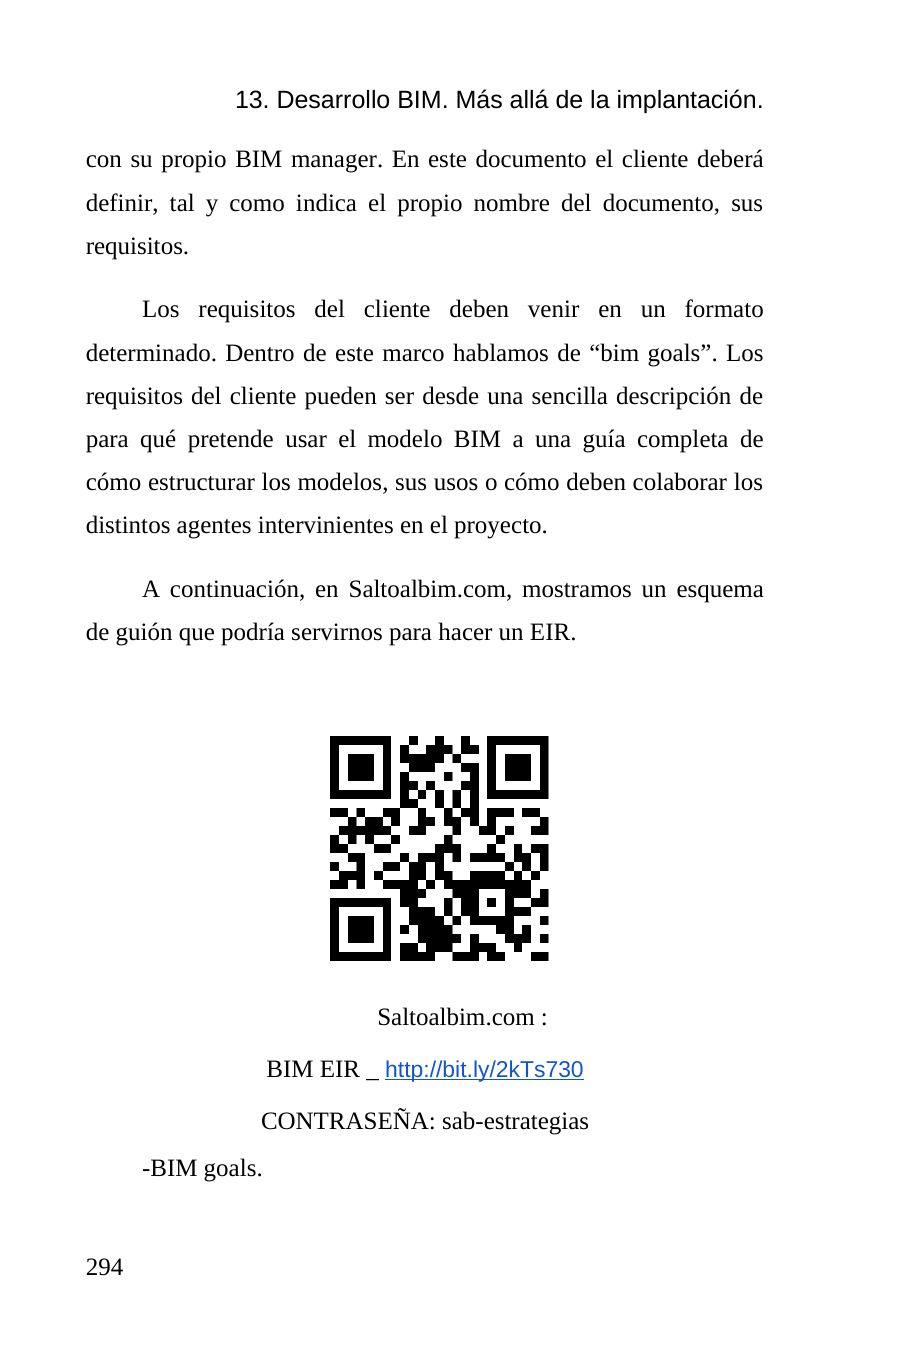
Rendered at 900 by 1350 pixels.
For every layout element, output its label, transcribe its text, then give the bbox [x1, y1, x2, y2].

picture [295, 700, 583, 997]
text Saltoalbim.com : [86, 681, 764, 1032]
text CONTRASEÑA: sab-estrategias [86, 1101, 764, 1136]
text Los requisitos del cliente deben venir en un formato determinado. Dentro de este marco hablamos de “bim goals”. Los requisitos del cliente pueden ser desde una sencilla descripción de para qué pretende usar el modelo BIM a una guía completa de cómo estructurar los modelos, sus usos o cómo deben colaborar los distintos agentes intervinientes en el proyecto. [86, 294, 764, 539]
text -BIM goals. [86, 1153, 764, 1182]
text A continuación, en Saltoalbim.com, mostramos un esquema de guión que podría servirnos para hacer un EIR. [86, 574, 764, 646]
text BIM EIR _ http://bit.ly/2kTs730 [86, 1049, 764, 1084]
text con su propio BIM manager. En este documento el cliente deberá definir, tal y como indica el propio nombre del documento, sus requisitos. [86, 144, 764, 259]
